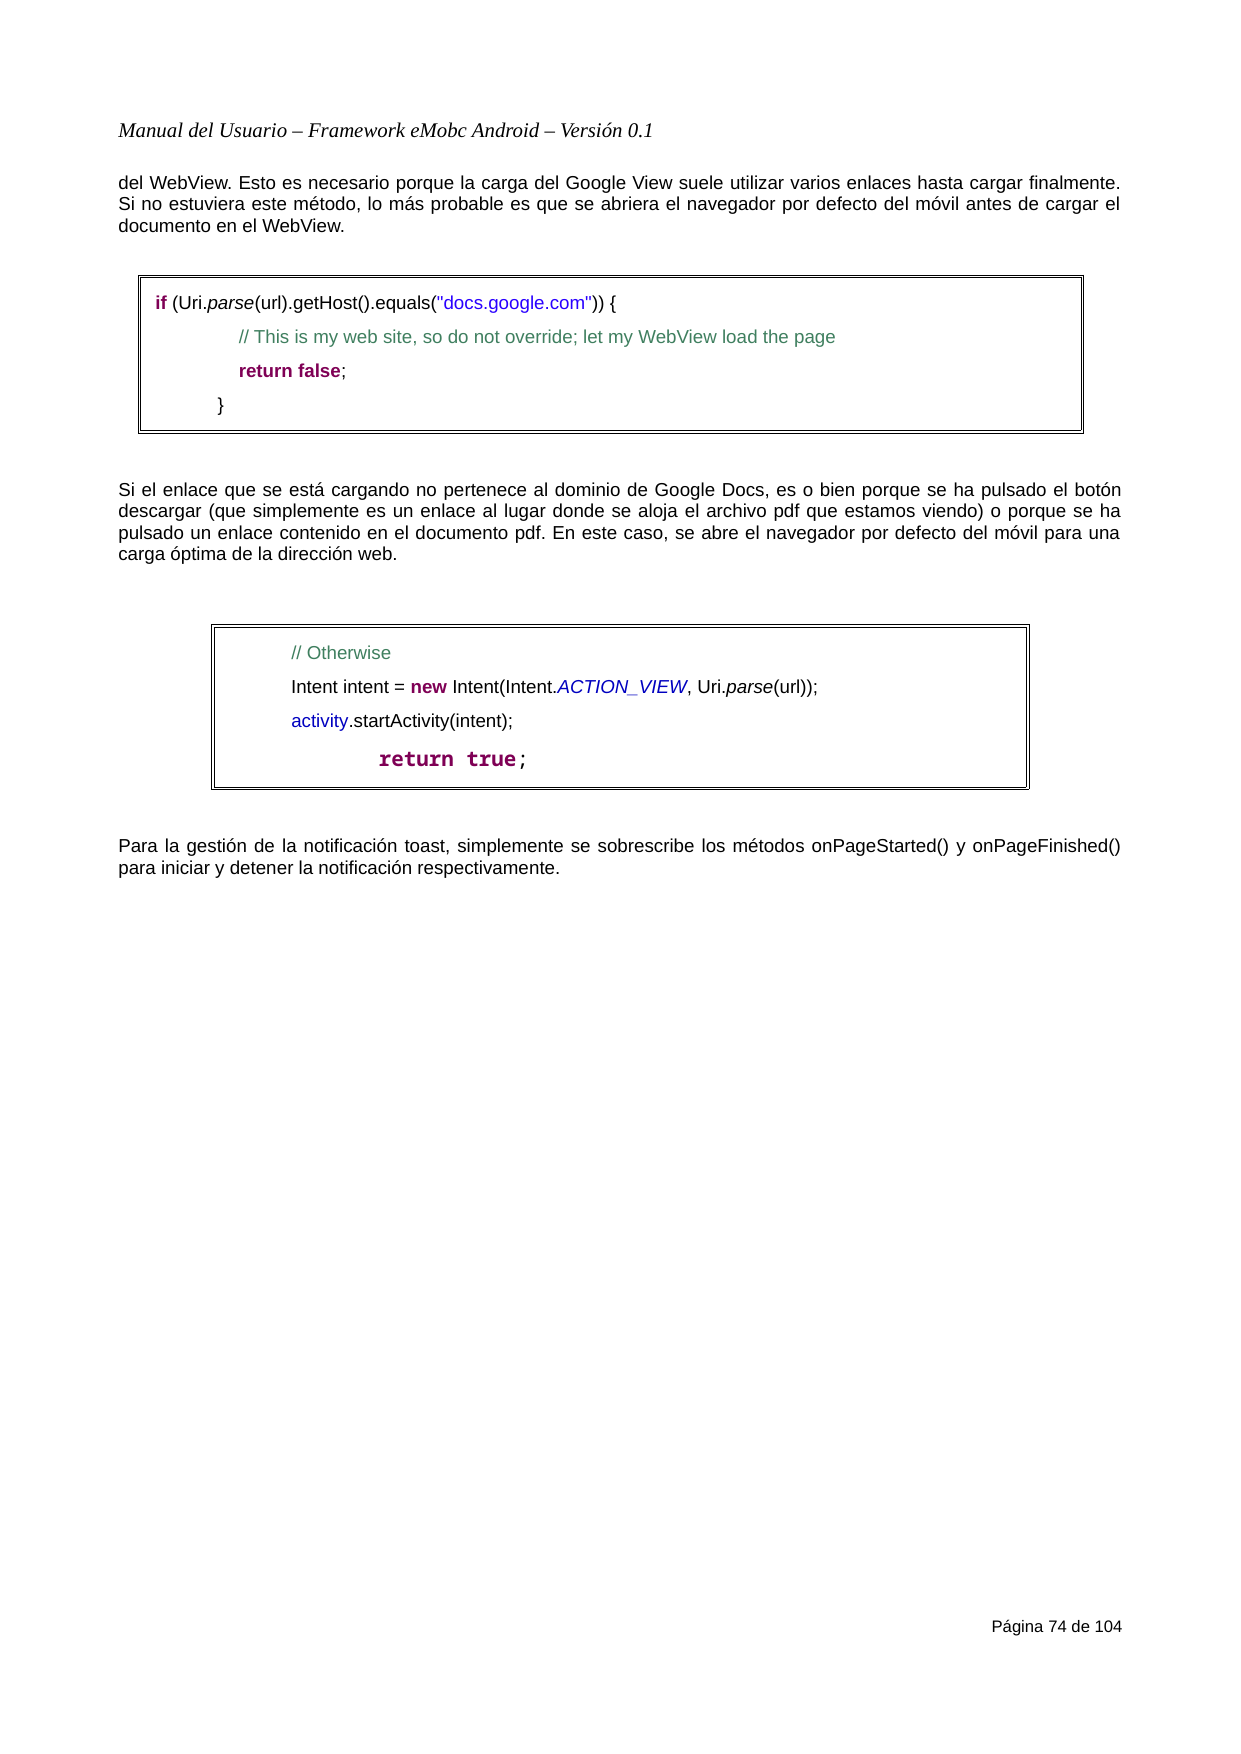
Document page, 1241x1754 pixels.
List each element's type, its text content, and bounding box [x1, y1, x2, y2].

text del WebView. Esto es necesario porque la carga del Google View suele utilizar varios enlaces hasta cargar finalmente. Si no estuviera este método, lo más probable es que se abriera el navegador por defecto del móvil antes de cargar el documento en el WebView. [118, 172, 1122, 236]
text Si el enlace que se está cargando no pertenece al dominio de Google Docs, es o bien porque se ha pulsado el botón descargar (que simplemente es un enlace al lugar donde se aloja el archivo pdf que estamos viendo) o porque se ha pulsado un enlace contenido en el documento pdf. En este caso, se abre el navegador por defecto del móvil para una carga óptima de la dirección web. [118, 478, 1122, 565]
text return true; [228, 744, 1012, 772]
text Intent intent = new Intent(Intent.ACTION_VIEW, Uri.parse(url)); [228, 676, 1012, 697]
text activity.startActivity(intent); [228, 710, 1012, 731]
text Para la gestión de la notificación toast, simplemente se sobrescribe los métodos onPageStarted() y onPageFinished() para iniciar y detener la notificación respectivamente. [118, 835, 1122, 878]
text // Otherwise [228, 642, 1012, 663]
text if (Uri.parse(url).getHost().equals("docs.google.com")) { [155, 292, 1066, 313]
text return false; [155, 360, 1066, 381]
text // This is my web site, so do not override; let my WebView load the page [155, 326, 1066, 347]
text } [155, 394, 1066, 416]
